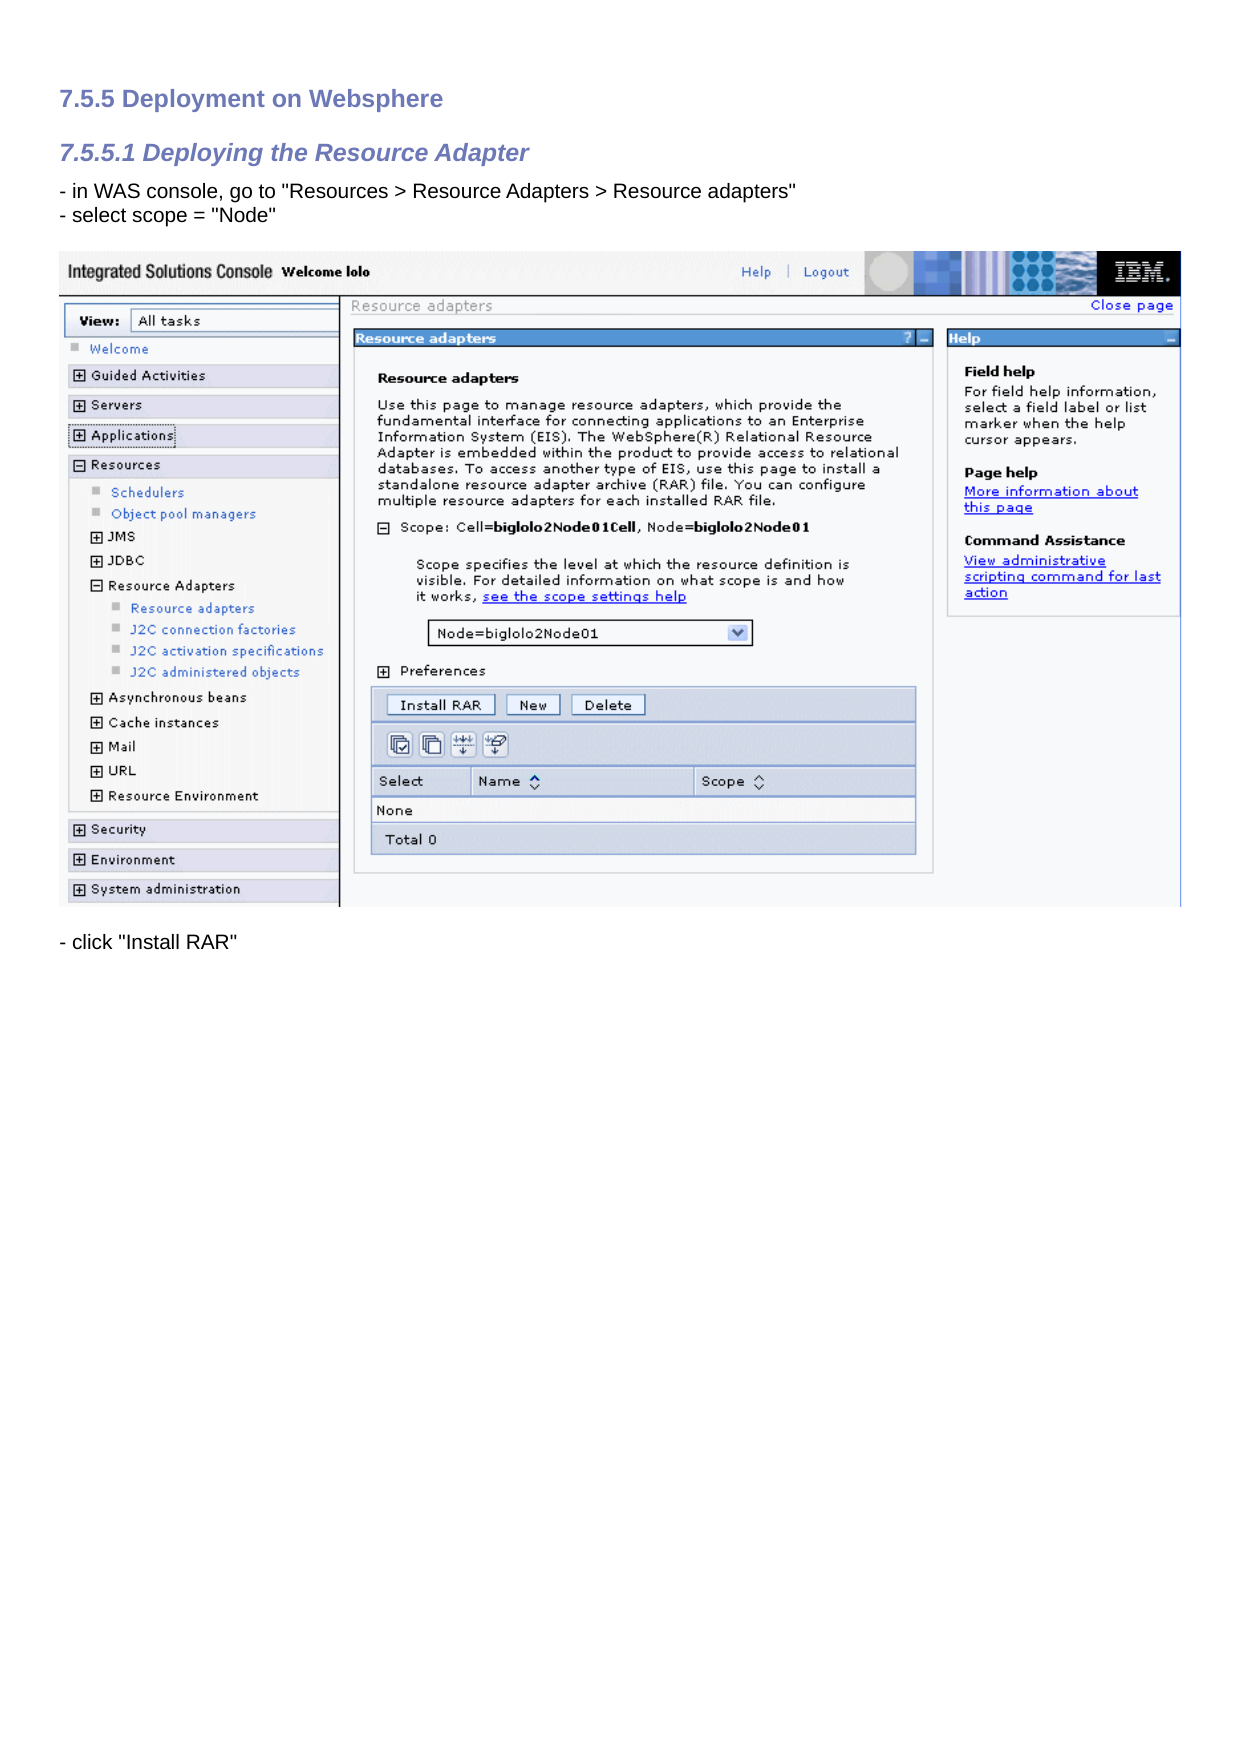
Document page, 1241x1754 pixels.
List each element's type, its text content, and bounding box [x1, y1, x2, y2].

subtitle Deployment on Websphere [59, 84, 1181, 113]
text - select scope = "Node" [59, 203, 1181, 227]
text - in WAS console, go to "Resources > Resource Adapters > Resource adapters" [59, 179, 1181, 203]
text - click "Install RAR" [59, 930, 1181, 954]
picture [59, 251, 1182, 907]
subtitle Deploying the Resource Adapter [59, 138, 1181, 167]
